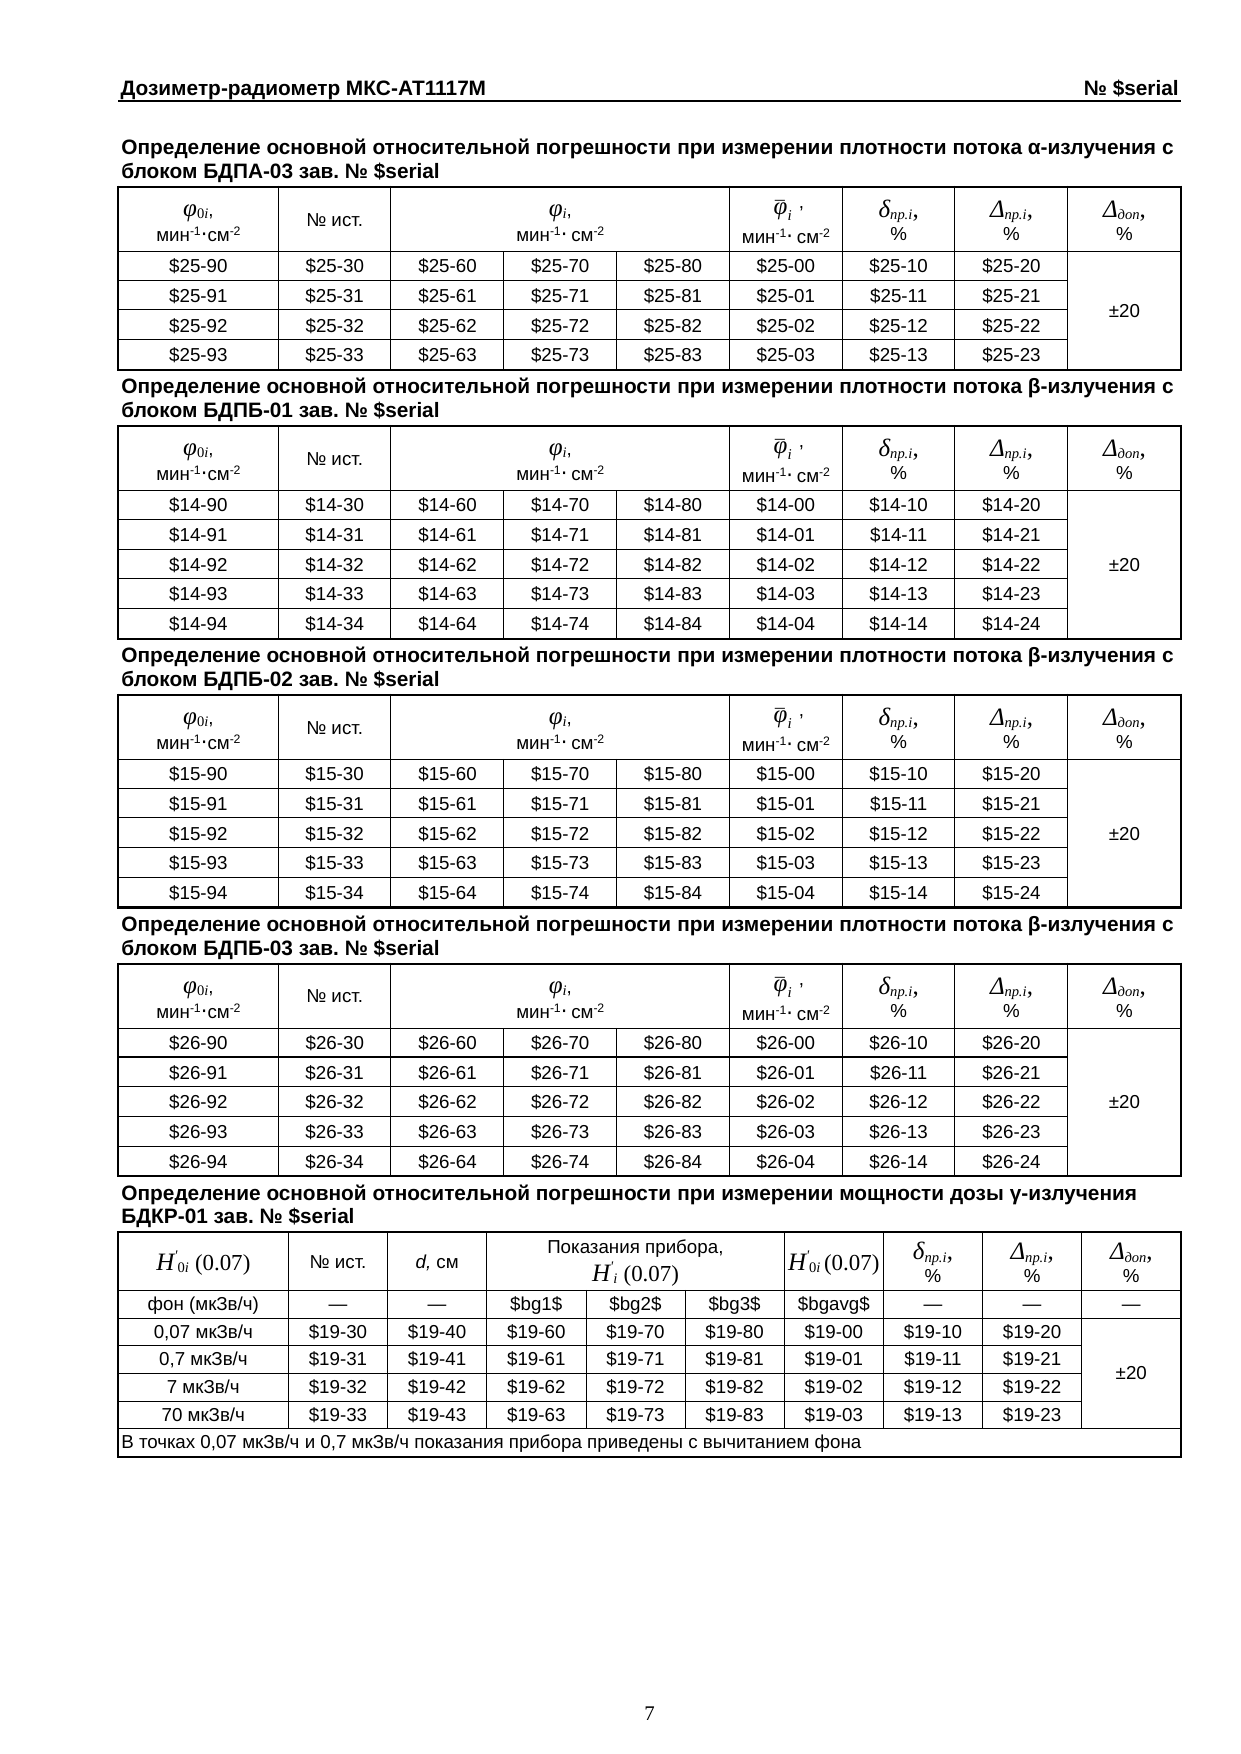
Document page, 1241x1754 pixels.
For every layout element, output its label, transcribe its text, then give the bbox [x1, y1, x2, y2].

table_cell Δдоп, % [1068, 965, 1180, 1028]
table_cell Δдоп, % [1068, 188, 1180, 251]
table_cell $14-14 [843, 609, 954, 637]
table_cell $14-32 [279, 550, 390, 578]
table_cell $15-92 [119, 818, 278, 847]
table_cell $15-11 [843, 789, 954, 817]
table_cell $25-20 [955, 252, 1067, 279]
table_cell $25-22 [955, 310, 1067, 339]
table_cell $14-83 [617, 579, 729, 608]
table_cell $25-92 [119, 310, 278, 339]
table_cell $19-41 [388, 1346, 486, 1373]
table_cell $26-82 [617, 1087, 729, 1116]
table_cell № ист. [289, 1233, 387, 1290]
table_cell $26-10 [843, 1029, 954, 1056]
table_cell $26-71 [504, 1058, 616, 1086]
table_cell $25-30 [279, 252, 390, 279]
table_cell φi, мин-1⋅ см-2 [391, 696, 729, 759]
table_cell 70 мкЗв/ч [119, 1402, 288, 1428]
table_cell $15-10 [843, 760, 954, 788]
table_cell $25-03 [730, 340, 842, 369]
table_cell $25-61 [391, 281, 503, 309]
table_header Определение основной относительной погрешности при измерении плотности потока β-излучения с блоком БДПБ-02 зав. № $serial [118, 640, 1181, 693]
table_cell $14-31 [279, 520, 390, 548]
table_cell d, см [388, 1233, 486, 1290]
table_cell $14-80 [617, 491, 729, 519]
table_cell δпр.i, % [843, 965, 954, 1028]
table_cell Δдоп, % [1068, 427, 1180, 490]
table_cell $14-00 [730, 491, 842, 519]
table_cell $26-02 [730, 1087, 842, 1116]
table_cell $19-21 [983, 1346, 1081, 1373]
table_cell δпр.i, % [884, 1233, 982, 1290]
table_cell 0,7 мкЗв/ч [119, 1346, 288, 1373]
table_cell $14-11 [843, 520, 954, 548]
table_cell $25-93 [119, 340, 278, 369]
table_cell φ0i, мин-1⋅см-2 [119, 427, 278, 490]
table_cell $26-74 [504, 1147, 616, 1175]
table_cell фон (мкЗв/ч) [119, 1291, 288, 1317]
table_cell $15-13 [843, 848, 954, 877]
table_cell $19-32 [289, 1374, 387, 1401]
table_cell $14-34 [279, 609, 390, 637]
table_cell $14-04 [730, 609, 842, 637]
table_cell $26-62 [391, 1087, 503, 1116]
table_cell $26-22 [955, 1087, 1067, 1116]
table_cell $26-90 [119, 1029, 278, 1056]
table_cell $25-13 [843, 340, 954, 369]
table_cell $15-91 [119, 789, 278, 817]
table_cell — [983, 1291, 1081, 1317]
table_cell , мин-1⋅ см-2 [730, 188, 842, 251]
table_cell $19-02 [785, 1374, 883, 1401]
table_cell $25-23 [955, 340, 1067, 369]
table_cell $25-31 [279, 281, 390, 309]
table_header Определение основной относительной погрешности при измерении плотности потока β-излучения с блоком БДПБ-03 зав. № $serial [118, 909, 1181, 962]
table_cell $19-20 [983, 1319, 1081, 1345]
table_cell $14-90 [119, 491, 278, 519]
table_cell $19-12 [884, 1374, 982, 1401]
table_cell φ0i, мин-1⋅см-2 [119, 188, 278, 251]
table_cell 7 мкЗв/ч [119, 1374, 288, 1401]
table_cell $19-83 [686, 1402, 784, 1428]
table_cell $15-30 [279, 760, 390, 788]
table_cell $15-70 [504, 760, 616, 788]
table_cell $19-80 [686, 1319, 784, 1345]
table_cell $19-73 [587, 1402, 685, 1428]
table_cell $15-61 [391, 789, 503, 817]
table_cell $19-22 [983, 1374, 1081, 1401]
table_cell $19-61 [487, 1346, 586, 1373]
table_cell $25-01 [730, 281, 842, 309]
table_cell , мин-1⋅ см-2 [730, 427, 842, 490]
table_cell ±20 [1068, 252, 1180, 369]
table_cell δпр.i, % [843, 427, 954, 490]
table_cell ±20 [1082, 1319, 1180, 1428]
table_cell $25-02 [730, 310, 842, 339]
table_cell $14-64 [391, 609, 503, 637]
table_cell $25-33 [279, 340, 390, 369]
table_cell $25-63 [391, 340, 503, 369]
table_cell $14-73 [504, 579, 616, 608]
table_cell $26-92 [119, 1087, 278, 1116]
table_cell $15-02 [730, 818, 842, 847]
table_cell $14-92 [119, 550, 278, 578]
table_cell $15-20 [955, 760, 1067, 788]
table_cell $26-20 [955, 1029, 1067, 1056]
table_cell $15-03 [730, 848, 842, 877]
table_header Определение основной относительной погрешности при измерении мощности дозы γ-излучения БДКР-01 зав. № $serial [118, 1177, 1181, 1231]
table_cell $14-21 [955, 520, 1067, 548]
table_cell $26-83 [617, 1117, 729, 1146]
table_cell $14-03 [730, 579, 842, 608]
table_cell $14-63 [391, 579, 503, 608]
table_cell $25-10 [843, 252, 954, 279]
table_cell $14-62 [391, 550, 503, 578]
table_cell № ист. [279, 188, 390, 251]
table_cell $15-33 [279, 848, 390, 877]
table_cell $25-91 [119, 281, 278, 309]
table_cell ±20 [1068, 1029, 1180, 1175]
table_cell — [1082, 1291, 1180, 1317]
table_cell $19-11 [884, 1346, 982, 1373]
table_cell ±20 [1068, 760, 1180, 906]
table_cell $15-80 [617, 760, 729, 788]
table_cell $25-21 [955, 281, 1067, 309]
table_cell $26-94 [119, 1147, 278, 1175]
table_cell $14-12 [843, 550, 954, 578]
table_cell Δпр.i, % [955, 965, 1067, 1028]
table_cell δпр.i, % [843, 188, 954, 251]
table_cell $15-24 [955, 878, 1067, 906]
table_cell $15-31 [279, 789, 390, 817]
table_cell $26-30 [279, 1029, 390, 1056]
table_cell $26-64 [391, 1147, 503, 1175]
table_cell H'0i (0.07) [119, 1233, 288, 1290]
table_cell Δдоп, % [1082, 1233, 1180, 1290]
table_cell $19-71 [587, 1346, 685, 1373]
table_cell $26-13 [843, 1117, 954, 1146]
table_cell $14-01 [730, 520, 842, 548]
table_cell φi, мин-1⋅ см-2 [391, 427, 729, 490]
table_cell Показания прибора, H'i (0.07) [487, 1233, 784, 1290]
table_cell $15-63 [391, 848, 503, 877]
table_cell $19-63 [487, 1402, 586, 1428]
table_cell $26-12 [843, 1087, 954, 1116]
table_cell $14-91 [119, 520, 278, 548]
table_cell $19-23 [983, 1402, 1081, 1428]
table_cell $25-90 [119, 252, 278, 279]
table_cell $14-71 [504, 520, 616, 548]
table_cell $14-33 [279, 579, 390, 608]
table_cell $15-73 [504, 848, 616, 877]
table_cell $26-81 [617, 1058, 729, 1086]
table_cell $15-60 [391, 760, 503, 788]
table_cell $19-31 [289, 1346, 387, 1373]
table_cell $15-23 [955, 848, 1067, 877]
table_cell $14-24 [955, 609, 1067, 637]
table_cell $14-61 [391, 520, 503, 548]
table_cell $19-70 [587, 1319, 685, 1345]
table_cell $25-71 [504, 281, 616, 309]
table_cell $15-72 [504, 818, 616, 847]
table_cell $15-74 [504, 878, 616, 906]
table_cell $25-83 [617, 340, 729, 369]
table_cell $19-03 [785, 1402, 883, 1428]
table_cell $25-12 [843, 310, 954, 339]
table_cell $14-74 [504, 609, 616, 637]
table_cell $19-40 [388, 1319, 486, 1345]
table_cell $25-00 [730, 252, 842, 279]
table_cell δпр.i, % [843, 696, 954, 759]
table_cell $15-04 [730, 878, 842, 906]
table_cell $19-43 [388, 1402, 486, 1428]
table_cell 0,07 мкЗв/ч [119, 1319, 288, 1345]
table_cell $14-02 [730, 550, 842, 578]
table_cell $14-72 [504, 550, 616, 578]
table_cell $25-73 [504, 340, 616, 369]
table_cell $25-70 [504, 252, 616, 279]
table_cell $bg3$ [686, 1291, 784, 1317]
table_cell № ист. [279, 965, 390, 1028]
table_cell $14-20 [955, 491, 1067, 519]
table_cell $14-30 [279, 491, 390, 519]
table_cell ±20 [1068, 491, 1180, 637]
table_cell , мин-1⋅ см-2 [730, 965, 842, 1028]
table_cell $26-33 [279, 1117, 390, 1146]
table_cell $26-63 [391, 1117, 503, 1146]
table_cell $26-23 [955, 1117, 1067, 1146]
table_cell $15-34 [279, 878, 390, 906]
table_cell $15-21 [955, 789, 1067, 817]
table_cell $15-93 [119, 848, 278, 877]
table_cell $25-60 [391, 252, 503, 279]
table_cell $26-93 [119, 1117, 278, 1146]
table_cell $25-62 [391, 310, 503, 339]
table_cell $bg1$ [487, 1291, 586, 1317]
table_cell $26-91 [119, 1058, 278, 1086]
table_cell $26-84 [617, 1147, 729, 1175]
table_cell $14-70 [504, 491, 616, 519]
table_cell № ист. [279, 427, 390, 490]
table_cell H'0i (0.07) [785, 1233, 883, 1290]
table_header Определение основной относительной погрешности при измерении плотности потока α-излучения с блоком БДПА-03 зав. № $serial [118, 132, 1181, 186]
table_cell φ0i, мин-1⋅см-2 [119, 696, 278, 759]
table_cell $25-11 [843, 281, 954, 309]
table_cell $14-60 [391, 491, 503, 519]
table_cell $26-24 [955, 1147, 1067, 1175]
table_cell $26-04 [730, 1147, 842, 1175]
table_cell $26-32 [279, 1087, 390, 1116]
table_cell $15-90 [119, 760, 278, 788]
table_cell $19-10 [884, 1319, 982, 1345]
table_cell — [289, 1291, 387, 1317]
table_cell $25-81 [617, 281, 729, 309]
table_cell $19-82 [686, 1374, 784, 1401]
table_cell $19-62 [487, 1374, 586, 1401]
table_cell $14-10 [843, 491, 954, 519]
table_cell $26-72 [504, 1087, 616, 1116]
table_cell $15-01 [730, 789, 842, 817]
table_cell $25-82 [617, 310, 729, 339]
table_cell $14-84 [617, 609, 729, 637]
table_cell $15-14 [843, 878, 954, 906]
table_cell $26-14 [843, 1147, 954, 1175]
table_cell $25-72 [504, 310, 616, 339]
table_cell Δпр.i, % [955, 696, 1067, 759]
table_cell φi, мин-1⋅ см-2 [391, 965, 729, 1028]
table_cell $15-32 [279, 818, 390, 847]
table_cell Δдоп, % [1068, 696, 1180, 759]
table_cell $15-94 [119, 878, 278, 906]
table_cell $14-94 [119, 609, 278, 637]
table_cell $15-22 [955, 818, 1067, 847]
table_cell φi, мин-1⋅ см-2 [391, 188, 729, 251]
table_cell $26-73 [504, 1117, 616, 1146]
table_cell $26-80 [617, 1029, 729, 1056]
table_cell Δпр.i, % [955, 427, 1067, 490]
table_cell $19-13 [884, 1402, 982, 1428]
table_cell $19-33 [289, 1402, 387, 1428]
table_cell В точках 0,07 мкЗв/ч и 0,7 мкЗв/ч показания прибора приведены с вычитанием фона [119, 1429, 1180, 1456]
table_cell — [388, 1291, 486, 1317]
table_cell $bgavg$ [785, 1291, 883, 1317]
table_cell $19-00 [785, 1319, 883, 1345]
table_cell № ист. [279, 696, 390, 759]
table_cell $26-60 [391, 1029, 503, 1056]
table_cell $15-62 [391, 818, 503, 847]
table_cell $25-32 [279, 310, 390, 339]
table_cell $15-71 [504, 789, 616, 817]
table_cell $15-84 [617, 878, 729, 906]
table_cell Δпр.i, % [955, 188, 1067, 251]
table_cell $14-23 [955, 579, 1067, 608]
table_cell $26-01 [730, 1058, 842, 1086]
table_cell — [884, 1291, 982, 1317]
table_cell $19-60 [487, 1319, 586, 1345]
table_cell $19-42 [388, 1374, 486, 1401]
table_cell $15-64 [391, 878, 503, 906]
table_cell φ0i, мин-1⋅см-2 [119, 965, 278, 1028]
table_cell $26-03 [730, 1117, 842, 1146]
table_cell $26-34 [279, 1147, 390, 1175]
table_cell $19-01 [785, 1346, 883, 1373]
table_cell $14-22 [955, 550, 1067, 578]
table_cell $15-12 [843, 818, 954, 847]
table_cell $26-21 [955, 1058, 1067, 1086]
table_cell $19-30 [289, 1319, 387, 1345]
table_cell $26-00 [730, 1029, 842, 1056]
table_cell $14-81 [617, 520, 729, 548]
table_cell $26-70 [504, 1029, 616, 1056]
table_header Определение основной относительной погрешности при измерении плотности потока β-излучения с блоком БДПБ-01 зав. № $serial [118, 371, 1181, 425]
table_cell $15-81 [617, 789, 729, 817]
table_cell $14-13 [843, 579, 954, 608]
table_cell $26-31 [279, 1058, 390, 1086]
table_cell $26-61 [391, 1058, 503, 1086]
table_cell Δпр.i, % [983, 1233, 1081, 1290]
table_cell $19-72 [587, 1374, 685, 1401]
table_cell $14-82 [617, 550, 729, 578]
table_cell $25-80 [617, 252, 729, 279]
table_cell $19-81 [686, 1346, 784, 1373]
table_cell $14-93 [119, 579, 278, 608]
table_cell $15-82 [617, 818, 729, 847]
table_cell $bg2$ [587, 1291, 685, 1317]
table_cell $26-11 [843, 1058, 954, 1086]
table_cell $15-00 [730, 760, 842, 788]
table_cell , мин-1⋅ см-2 [730, 696, 842, 759]
table_cell $15-83 [617, 848, 729, 877]
